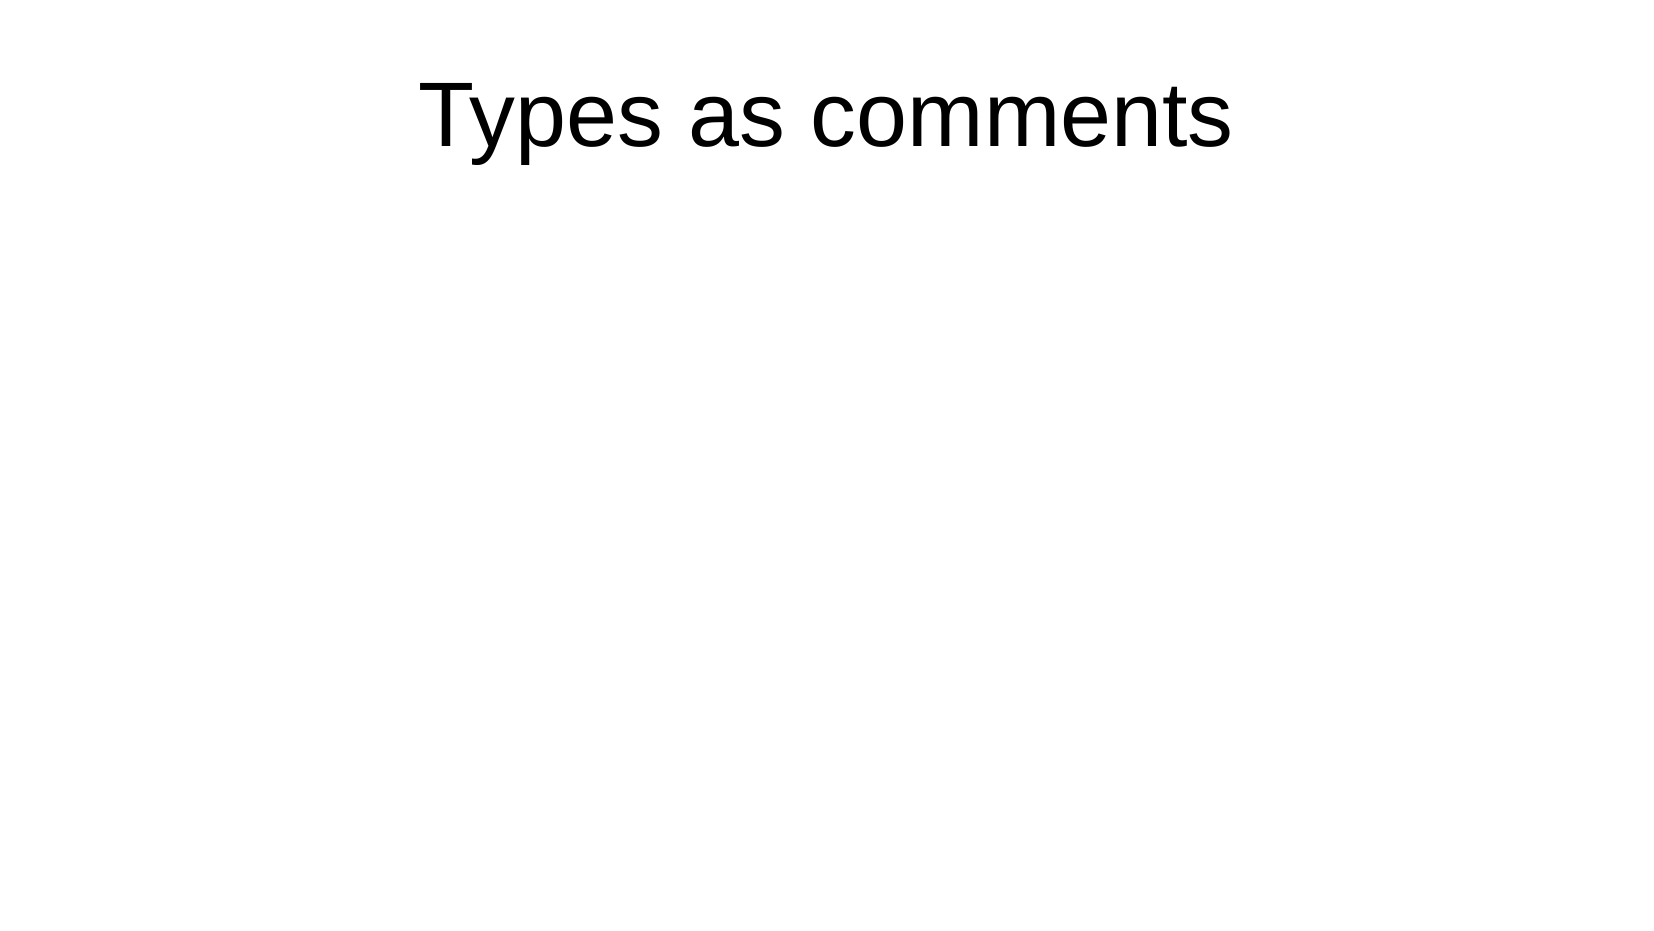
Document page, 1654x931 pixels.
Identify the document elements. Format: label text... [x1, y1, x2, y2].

title Types as comments [82, 37, 1571, 193]
